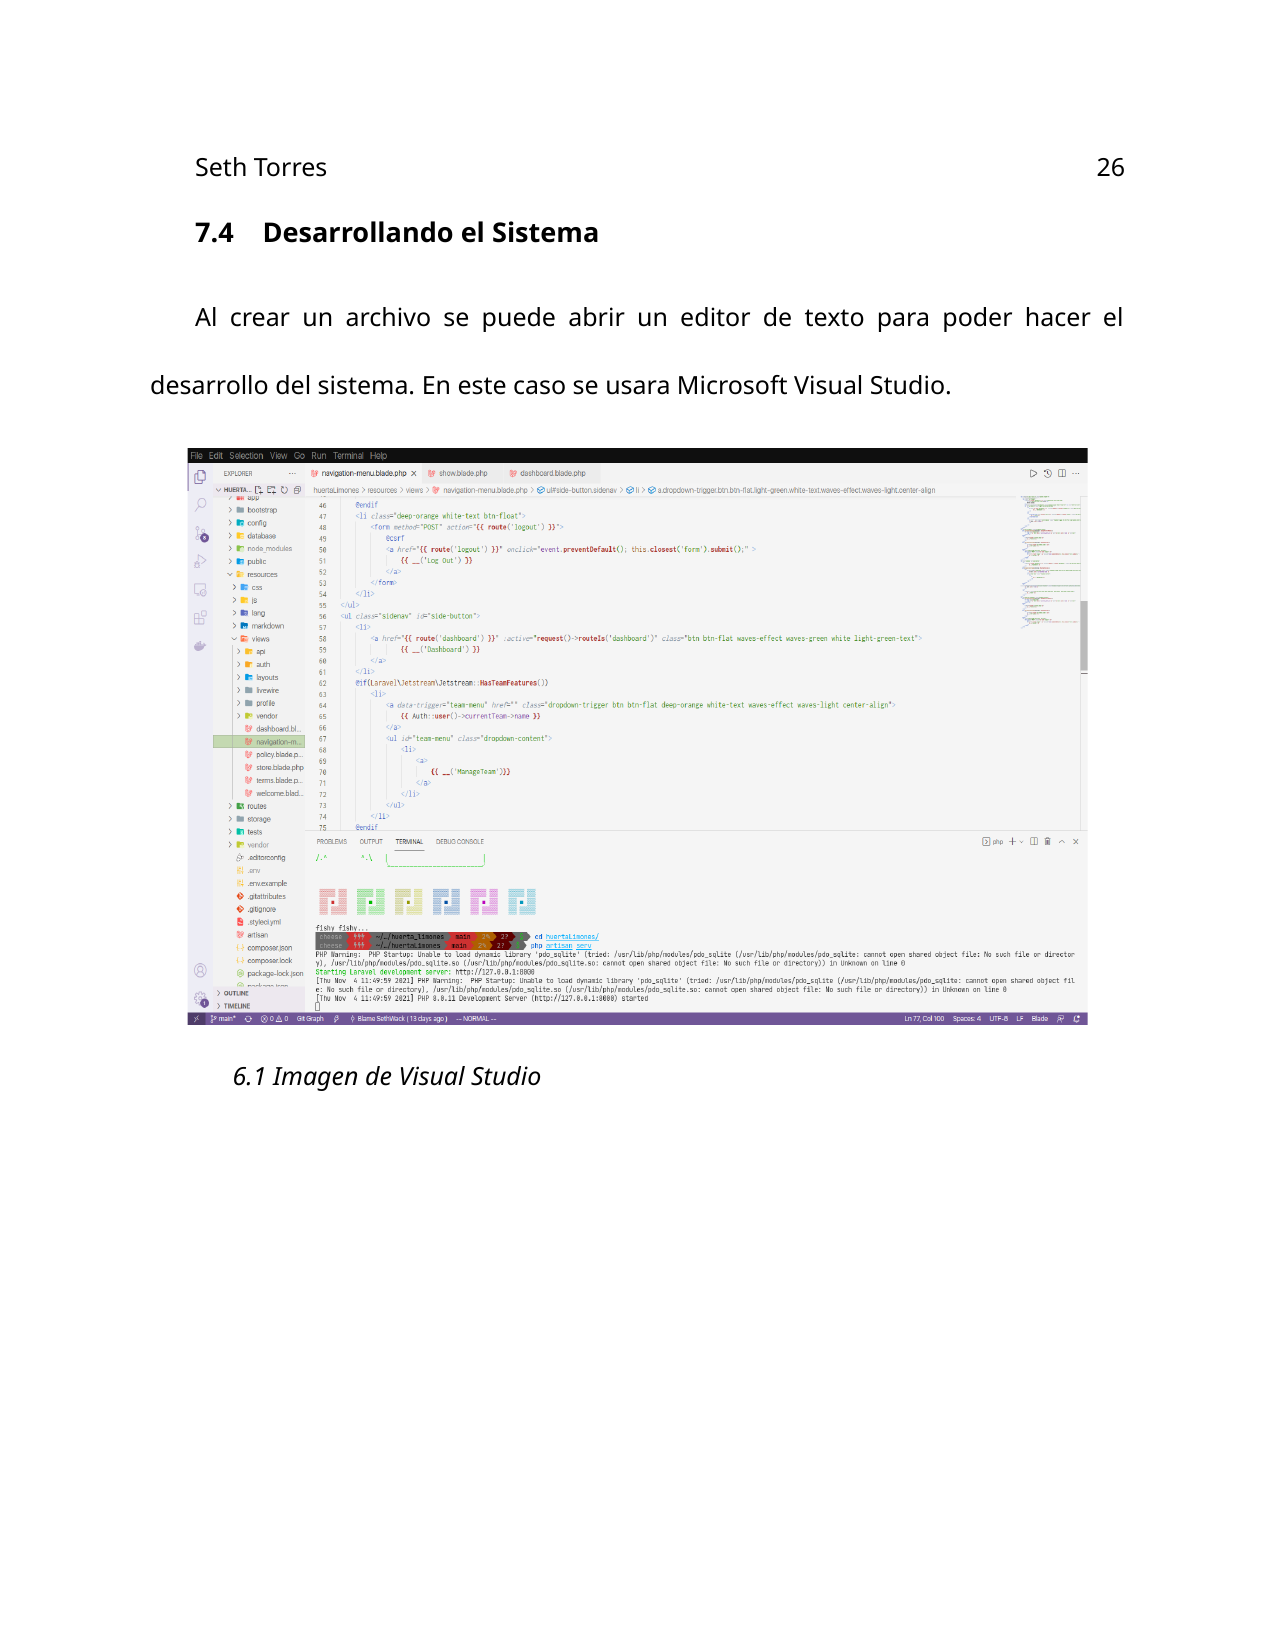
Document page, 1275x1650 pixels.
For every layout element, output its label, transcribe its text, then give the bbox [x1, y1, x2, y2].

text Al crear un archivo se puede abrir un editor de texto para poder hacer el desarrollo del sistema. En este caso se usara Microsoft Visual Studio. [150, 300, 1125, 402]
text 6.1 Imagen de Visual Studio [187, 1025, 1087, 1093]
picture [187, 448, 1088, 1025]
subtitle Desarrollando el Sistema [150, 213, 1125, 250]
